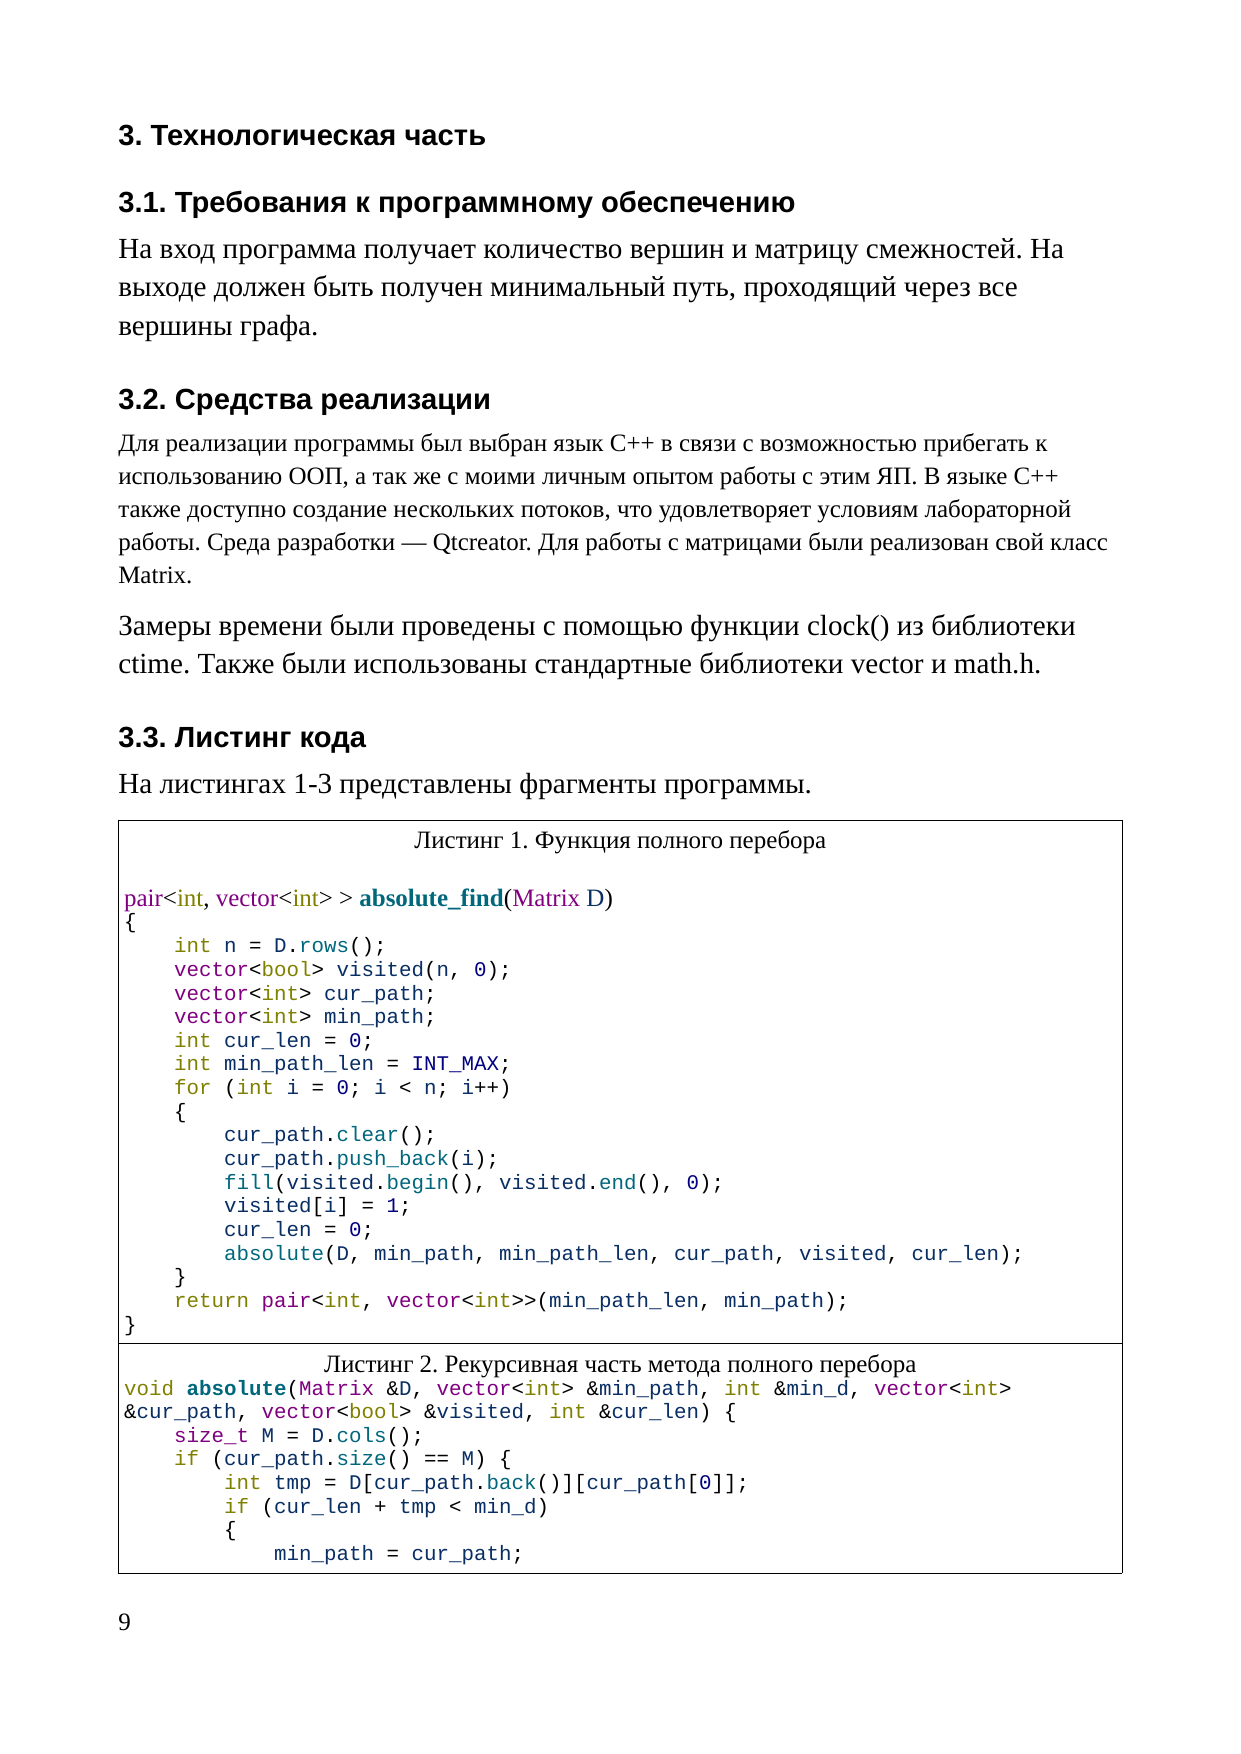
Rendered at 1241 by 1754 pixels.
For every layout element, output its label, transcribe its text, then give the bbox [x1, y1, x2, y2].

subtitle 3. Технологическая часть [118, 118, 1122, 152]
table_cell Листинг 2. Рекурсивная часть метода полного перебора void absolute(Matrix &D, vector<int> &min_path, int &min_d, vector<int> &cur_path, vector<bool> &visited, int &cur_len) { size_t M = D.cols(); if (cur_path.size() == M) { int tmp = D[cur_path.back()][cur_path[0]]; if (cur_len + tmp < min_d) { min_path = cur_path; [119, 1344, 1122, 1572]
list Замеры времени были проведены с помощью функции clock() из библиотеки ctime. Также были использованы стандартные библиотеки vector и math.h. [118, 608, 1122, 680]
subtitle 3.2. Средства реализации [118, 382, 1122, 416]
subtitle 3.1. Требования к программному обеспечению [118, 185, 1122, 218]
subtitle 3.3. Листинг кода [118, 720, 1122, 754]
table_header Листинг 1. Функция полного перебора pair<int, vector<int> > absolute_find(Matrix D) { int n = D.rows(); vector<bool> visited(n, 0); vector<int> cur_path; vector<int> min_path; int cur_len = 0; int min_path_len = INT_MAX; for (int i = 0; i < n; i++) { cur_path.clear(); cur_path.push_back(i); fill(visited.begin(), visited.end(), 0); visited[i] = 1; cur_len = 0; absolute(D, min_path, min_path_len, cur_path, visited, cur_len); } return pair<int, vector<int>>(min_path_len, min_path); } [119, 821, 1122, 1343]
list Для реализации программы был выбран язык С++ в связи с возможностью прибегать к использованию ООП, а так же с моими личным опытом работы с этим ЯП. В языке С++ также доступно создание нескольких потоков, что удовлетворяет условиям лабораторной работы. Среда разработки — Qtcreator. Для работы с матрицами были реализован свой класс Matrix. [118, 428, 1122, 589]
text На листингах 1-3 представлены фрагменты программы. [118, 766, 1122, 800]
text На вход программа получает количество вершин и матрицу смежностей. На выходе должен быть получен минимальный путь, проходящий через все вершины графа. [118, 231, 1122, 342]
